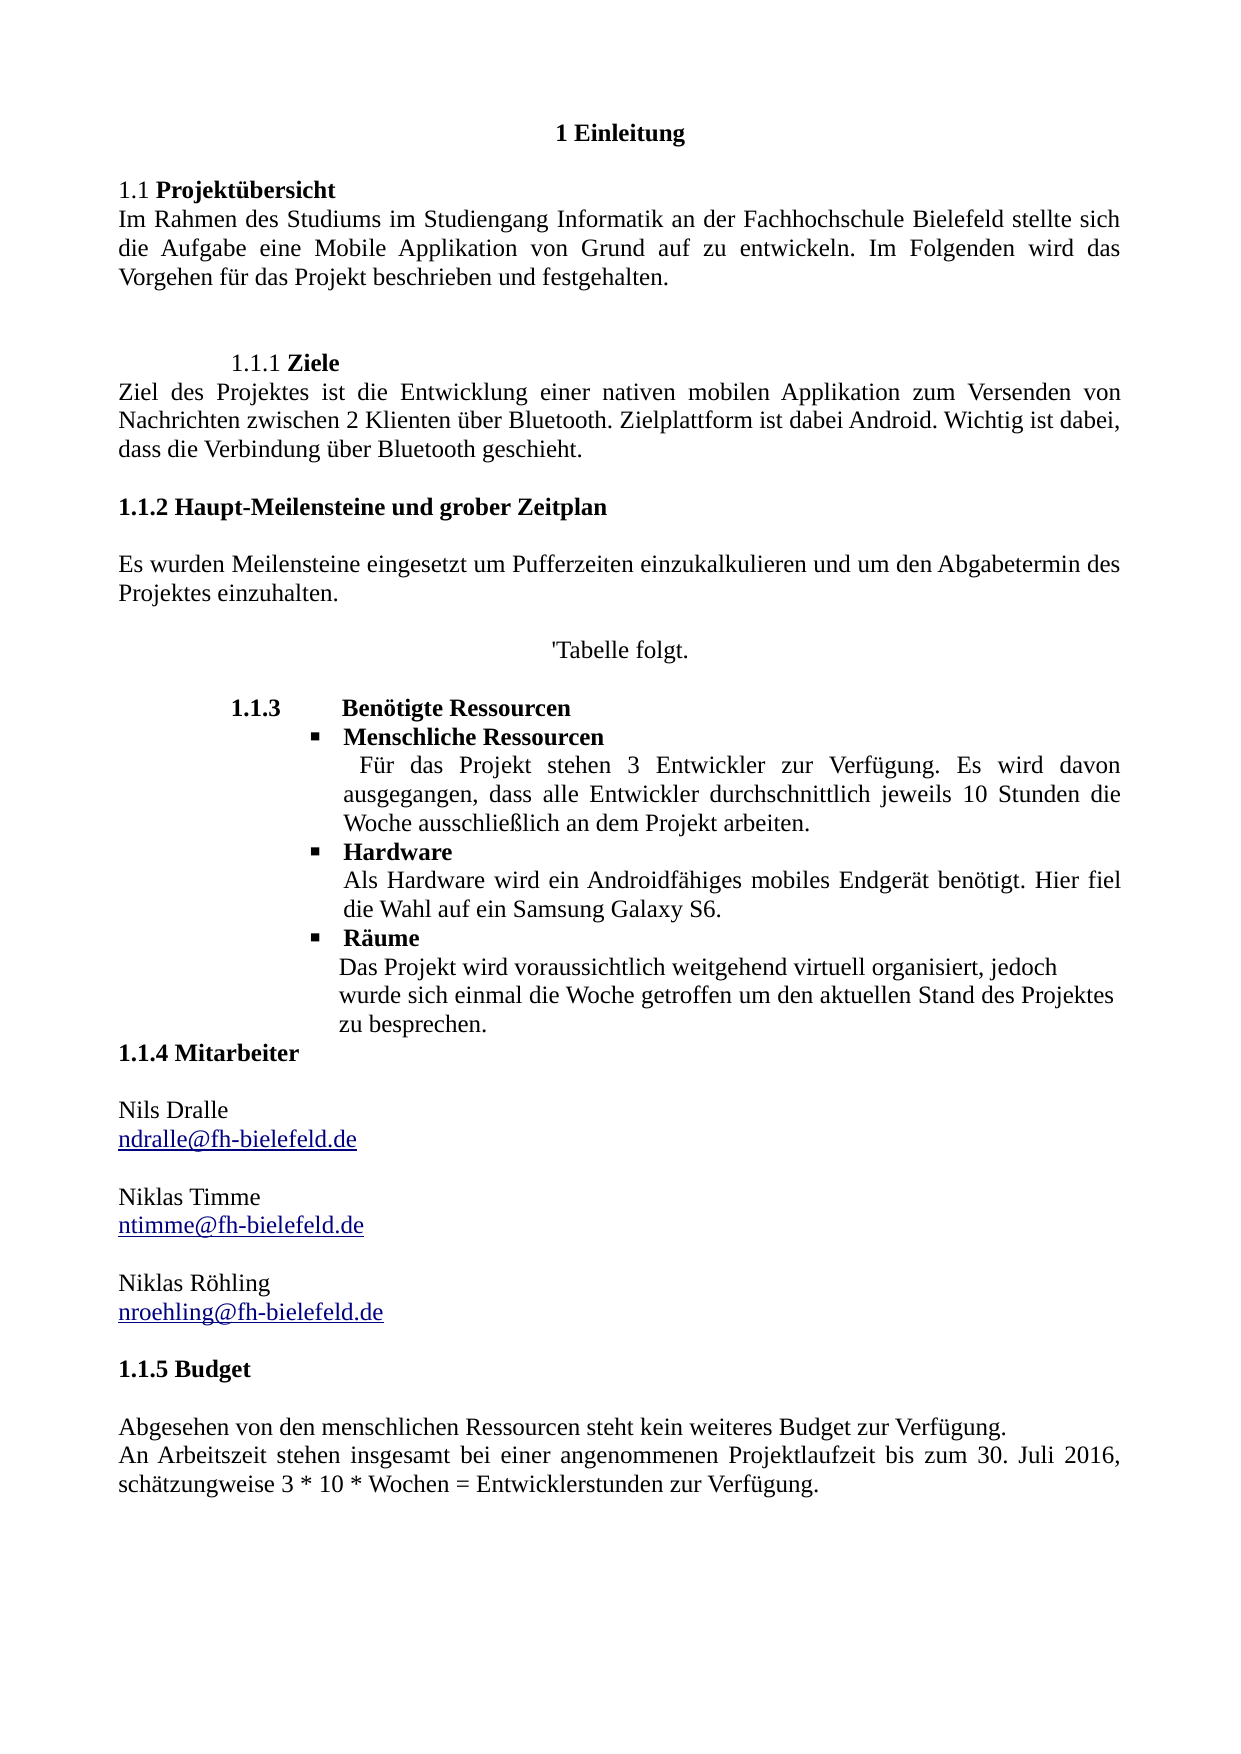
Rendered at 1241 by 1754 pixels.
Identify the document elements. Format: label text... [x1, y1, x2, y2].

text Niklas Röhling [118, 1268, 1122, 1297]
text Es wurden Meilensteine eingesetzt um Pufferzeiten einzukalkulieren und um den Abgabetermin des Projektes einzuhalten. [118, 549, 1122, 607]
text 1.1.4 Mitarbeiter [118, 1038, 1122, 1067]
text Ziel des Projektes ist die Entwicklung einer nativen mobilen Applikation zum Versenden von Nachrichten zwischen 2 Klienten über Bluetooth. Zielplattform ist dabei Android. Wichtig ist dabei, dass die Verbindung über Bluetooth geschieht. [118, 377, 1122, 463]
list Als Hardware wird ein Androidfähiges mobiles Endgerät benötigt. Hier fiel die Wahl auf ein Samsung Galaxy S6. [306, 866, 1122, 923]
text Das Projekt wird voraussichtlich weitgehend virtuell organisiert, jedoch wurde sich einmal die Woche getroffen um den aktuellen Stand des Projektes zu besprechen. [118, 952, 1122, 1038]
text Nils Dralle [118, 1096, 1122, 1124]
list Benötigte Ressourcen [231, 693, 1122, 722]
list Für das Projekt stehen 3 Entwickler zur Verfügung. Es wird davon ausgegangen, dass alle Entwickler durchschnittlich jeweils 10 Stunden die Woche ausschließlich an dem Projekt arbeiten. [306, 751, 1122, 837]
text An Arbeitszeit stehen insgesamt bei einer angenommenen Projektlaufzeit bis zum 30. Juli 2016, schätzungweise 3 * 10 * Wochen = Entwicklerstunden zur Verfügung. [118, 1441, 1122, 1498]
list Menschliche Ressourcen [306, 722, 1122, 751]
list 1.1.1 Ziele [193, 348, 1122, 377]
text 1.1.5 Budget [118, 1354, 1122, 1383]
text 1 Einleitung [118, 118, 1122, 147]
text ndralle@fh-bielefeld.de [118, 1124, 1122, 1153]
text 'Tabelle folgt. [118, 636, 1122, 664]
text Im Rahmen des Studiums im Studiengang Informatik an der Fachhochschule Bielefeld stellte sich die Aufgabe eine Mobile Applikation von Grund auf zu entwickeln. Im Folgenden wird das Vorgehen für das Projekt beschrieben und festgehalten. [118, 204, 1122, 291]
text Niklas Timme [118, 1182, 1122, 1211]
text 1.1.2 Haupt-Meilensteine und grober Zeitplan [118, 492, 1122, 521]
text ntimme@fh-bielefeld.de [118, 1211, 1122, 1239]
list Räume [306, 923, 1122, 952]
text Abgesehen von den menschlichen Ressourcen steht kein weiteres Budget zur Verfügung. [118, 1412, 1122, 1441]
list Hardware [306, 837, 1122, 866]
text 1.1 Projektübersicht [118, 176, 1122, 204]
text nroehling@fh-bielefeld.de [118, 1297, 1122, 1326]
